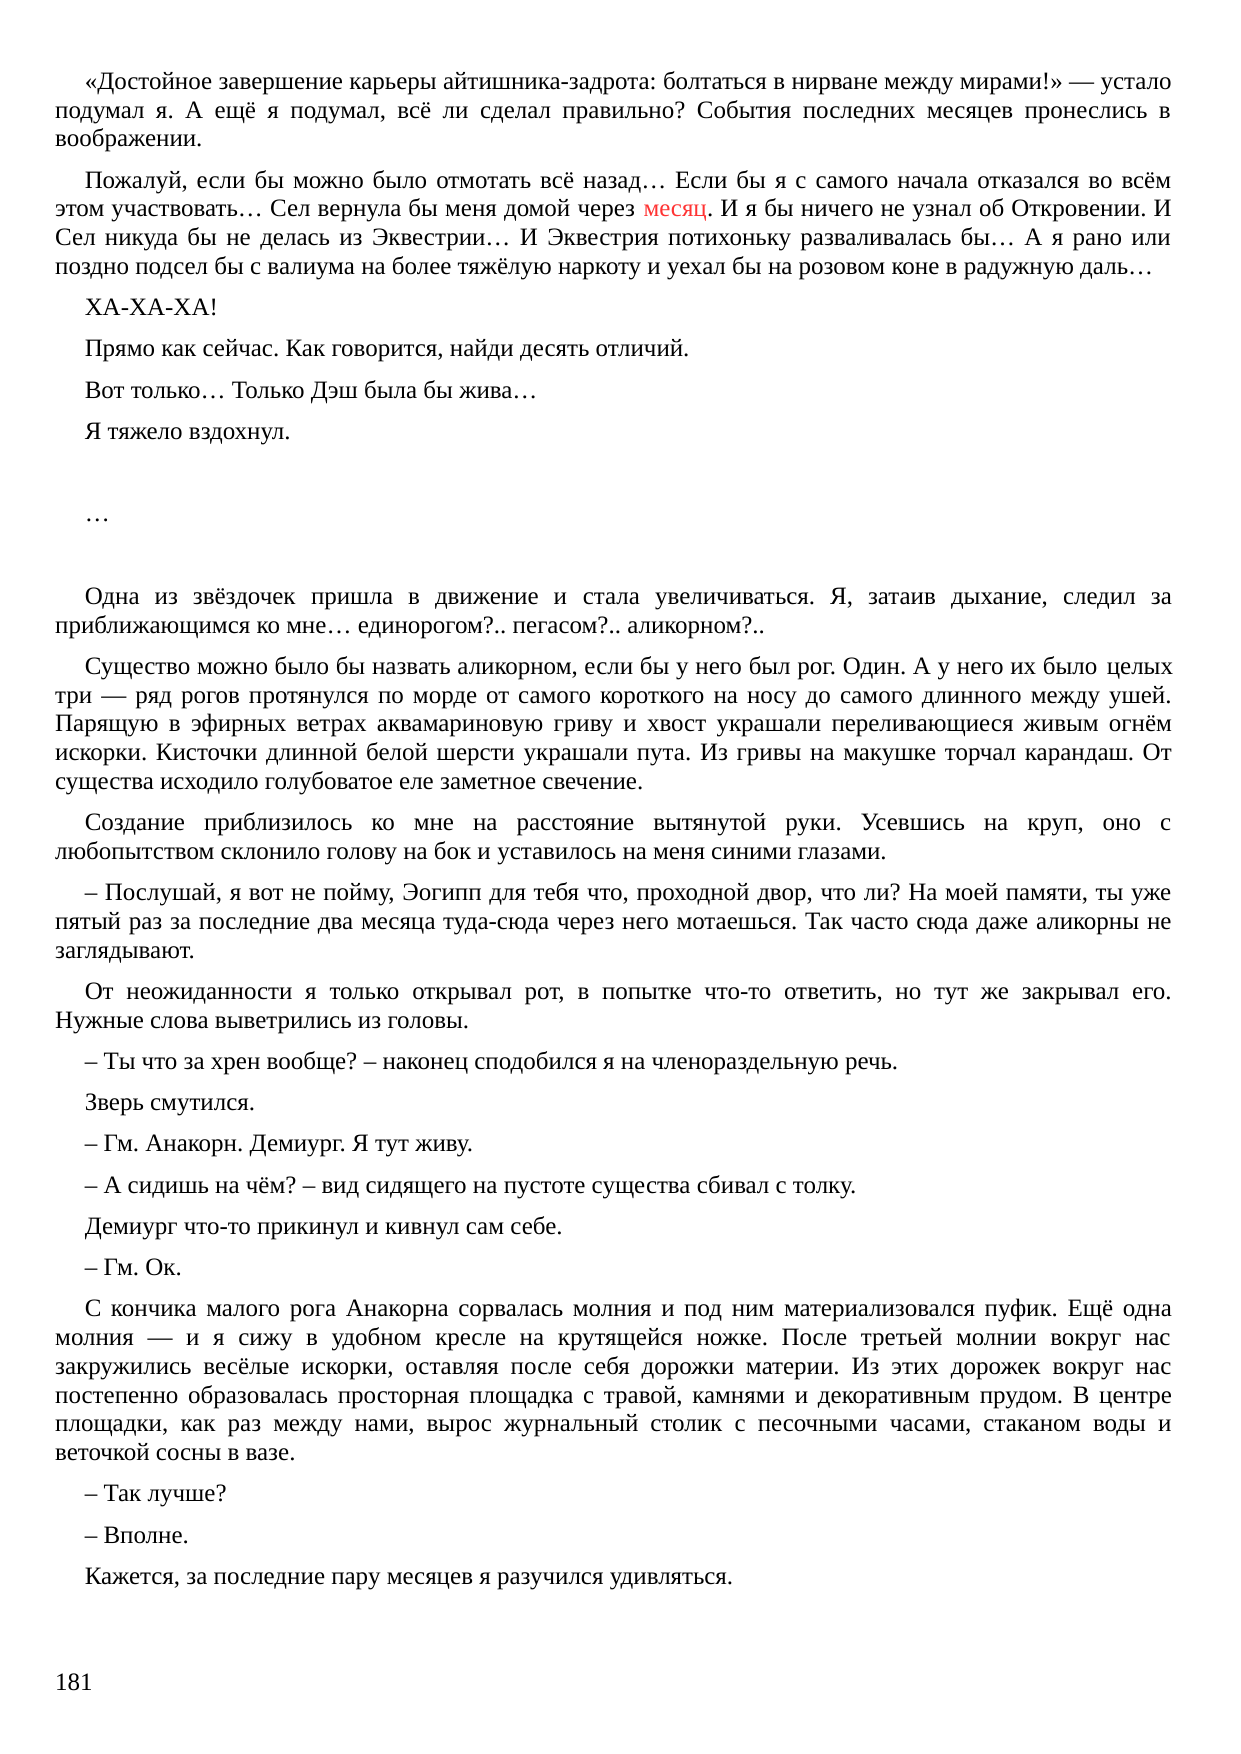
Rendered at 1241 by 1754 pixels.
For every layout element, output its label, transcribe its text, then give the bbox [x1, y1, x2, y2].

text Одна из звёздочек пришла в движение и стала увеличиваться. Я, затаив дыхание, следил за приближающимся ко мне… единорогом?.. пегасом?.. аликорном?.. [55, 581, 1173, 638]
text – А сидишь на чём? – вид сидящего на пустоте существа сбивал с толку. [55, 1170, 1173, 1198]
text – Гм. Ок. [55, 1252, 1173, 1281]
text – Послушай, я вот не пойму, Эогипп для тебя что, проходной двор, что ли? На моей памяти, ты уже пятый раз за последние два месяца туда-сюда через него мотаешься. Так часто сюда даже аликорны не заглядывают. [55, 877, 1173, 963]
text Существо можно было бы назвать аликорном, если бы у него был рог. Один. А у него их было целых три — ряд рогов протянулся по морде от самого короткого на носу до самого длинного между ушей. Парящую в эфирных ветрах аквамариновую гриву и хвост украшали переливающиеся живым огнём искорки. Кисточки длинной белой шерсти украшали пута. Из гривы на макушке торчал карандаш. От существа исходило голубоватое еле заметное свечение. [55, 651, 1173, 795]
text Вот только… Только Дэш была бы жива… [55, 375, 1173, 403]
text «Достойное завершение карьеры айтишника-задрота: болтаться в нирване между мирами!» — устало подумал я. А ещё я подумал, всё ли сделал правильно? События последних месяцев пронеслись в воображении. [55, 66, 1173, 152]
text – Ты что за хрен вообще? – наконец сподобился я на членораздельную речь. [55, 1046, 1173, 1075]
text – Так лучше? [55, 1478, 1173, 1507]
text Кажется, за последние пару месяцев я разучился удивляться. [55, 1561, 1173, 1590]
text От неожиданности я только открывал рот, в попытке что-то ответить, но тут же закрывал его. Нужные слова выветрились из головы. [55, 976, 1173, 1033]
text Зверь смутился. [55, 1087, 1173, 1116]
text Демиург что-то прикинул и кивнул сам себе. [55, 1211, 1173, 1240]
text ХА-ХА-ХА! [55, 292, 1173, 321]
text – Гм. Анакорн. Демиург. Я тут живу. [55, 1128, 1173, 1157]
text Я тяжело вздохнул. [55, 416, 1173, 445]
text Пожалуй, если бы можно было отмотать всё назад… Если бы я с самого начала отказался во всём этом участвовать… Сел вернула бы меня домой через месяц. И я бы ничего не узнал об Откровении. И Сел никуда бы не делась из Эквестрии… И Эквестрия потихоньку разваливалась бы… А я рано или поздно подсел бы с валиума на более тяжёлую наркоту и уехал бы на розовом коне в радужную даль… [55, 165, 1173, 280]
text С кончика малого рога Анакорна сорвалась молния и под ним материализовался пуфик. Ещё одна молния — и я сижу в удобном кресле на крутящейся ножке. После третьей молнии вокруг нас закружились весёлые искорки, оставляя после себя дорожки материи. Из этих дорожек вокруг нас постепенно образовалась просторная площадка с травой, камнями и декоративным прудом. В центре площадки, как раз между нами, вырос журнальный столик с песочными часами, стаканом воды и веточкой сосны в вазе. [55, 1293, 1173, 1466]
text – Вполне. [55, 1520, 1173, 1548]
text Прямо как сейчас. Как говорится, найди десять отличий. [55, 333, 1173, 362]
text … [55, 498, 1173, 527]
text Создание приблизилось ко мне на расстояние вытянутой руки. Усевшись на круп, оно с любопытством склонило голову на бок и уставилось на меня синими глазами. [55, 807, 1173, 865]
